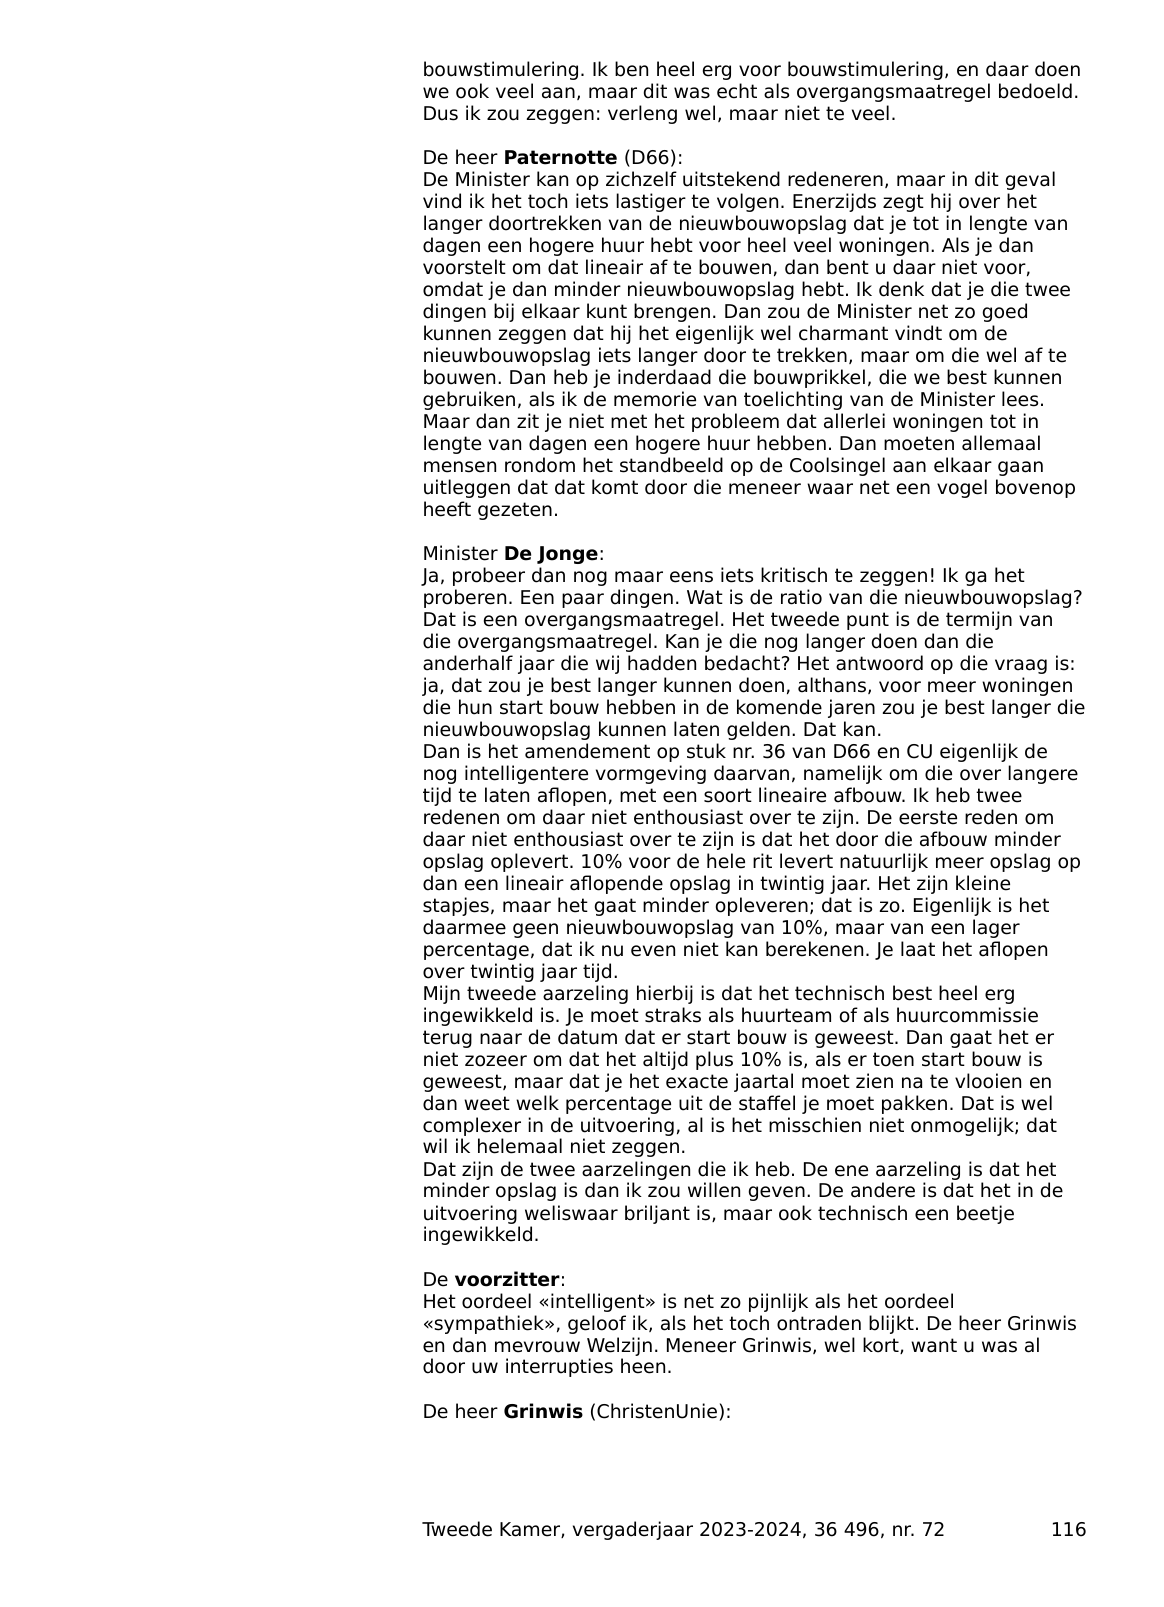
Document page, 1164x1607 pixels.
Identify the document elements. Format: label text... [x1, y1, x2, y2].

text Dat zijn de twee aarzelingen die ik heb. De ene aarzeling is dat het minder opslag is dan ik zou willen geven. De andere is dat het in de uitvoering weliswaar briljant is, maar ook technisch een beetje ingewikkeld. [422, 1158, 1087, 1246]
text Ja, probeer dan nog maar eens iets kritisch te zeggen! Ik ga het proberen. Een paar dingen. Wat is de ratio van die nieuwbouwopslag? Dat is een overgangsmaatregel. Het tweede punt is de termijn van die overgangsmaatregel. Kan je die nog langer doen dan die anderhalf jaar die wij hadden bedacht? Het antwoord op die vraag is: ja, dat zou je best langer kunnen doen, althans, voor meer woningen die hun start bouw hebben in de komende jaren zou je best langer die nieuwbouwopslag kunnen laten gelden. Dat kan. [422, 565, 1087, 741]
text Minister De Jonge: [422, 543, 1087, 565]
text De heer Grinwis (ChristenUnie): [422, 1401, 1087, 1423]
text De Minister kan op zichzelf uitstekend redeneren, maar in dit geval vind ik het toch iets lastiger te volgen. Enerzijds zegt hij over het langer doortrekken van de nieuwbouwopslag dat je tot in lengte van dagen een hogere huur hebt voor heel veel woningen. Als je dan voorstelt om dat lineair af te bouwen, dan bent u daar niet voor, omdat je dan minder nieuwbouwopslag hebt. Ik denk dat je die twee dingen bij elkaar kunt brengen. Dan zou de Minister net zo goed kunnen zeggen dat hij het eigenlijk wel charmant vindt om de nieuwbouwopslag iets langer door te trekken, maar om die wel af te bouwen. Dan heb je inderdaad die bouwprikkel, die we best kunnen gebruiken, als ik de memorie van toelichting van de Minister lees. Maar dan zit je niet met het probleem dat allerlei woningen tot in lengte van dagen een hogere huur hebben. Dan moeten allemaal mensen rondom het standbeeld op de Coolsingel aan elkaar gaan uitleggen dat dat komt door die meneer waar net een vogel bovenop heeft gezeten. [422, 169, 1087, 521]
text Dan is het amendement op stuk nr. 36 van D66 en CU eigenlijk de nog intelligentere vormgeving daarvan, namelijk om die over langere tijd te laten aflopen, met een soort lineaire afbouw. Ik heb twee redenen om daar niet enthousiast over te zijn. De eerste reden om daar niet enthousiast over te zijn is dat het door die afbouw minder opslag oplevert. 10% voor de hele rit levert natuurlijk meer opslag op dan een lineair aflopende opslag in twintig jaar. Het zijn kleine stapjes, maar het gaat minder opleveren; dat is zo. Eigenlijk is het daarmee geen nieuwbouwopslag van 10%, maar van een lager percentage, dat ik nu even niet kan berekenen. Je laat het aflopen over twintig jaar tijd. [422, 741, 1087, 983]
text Mijn tweede aarzeling hierbij is dat het technisch best heel erg ingewikkeld is. Je moet straks als huurteam of als huurcommissie terug naar de datum dat er start bouw is geweest. Dan gaat het er niet zozeer om dat het altijd plus 10% is, als er toen start bouw is geweest, maar dat je het exacte jaartal moet zien na te vlooien en dan weet welk percentage uit de staffel je moet pakken. Dat is wel complexer in de uitvoering, al is het misschien niet onmogelijk; dat wil ik helemaal niet zeggen. [422, 983, 1087, 1158]
text De heer Paternotte (D66): [422, 147, 1087, 169]
text De voorzitter: [422, 1268, 1087, 1291]
text Het oordeel «intelligent» is net zo pijnlijk als het oordeel «sympathiek», geloof ik, als het toch ontraden blijkt. De heer Grinwis en dan mevrouw Welzijn. Meneer Grinwis, wel kort, want u was al door uw interrupties heen. [422, 1291, 1087, 1378]
text bouwstimulering. Ik ben heel erg voor bouwstimulering, en daar doen we ook veel aan, maar dit was echt als overgangsmaatregel bedoeld. Dus ik zou zeggen: verleng wel, maar niet te veel. [422, 59, 1087, 125]
